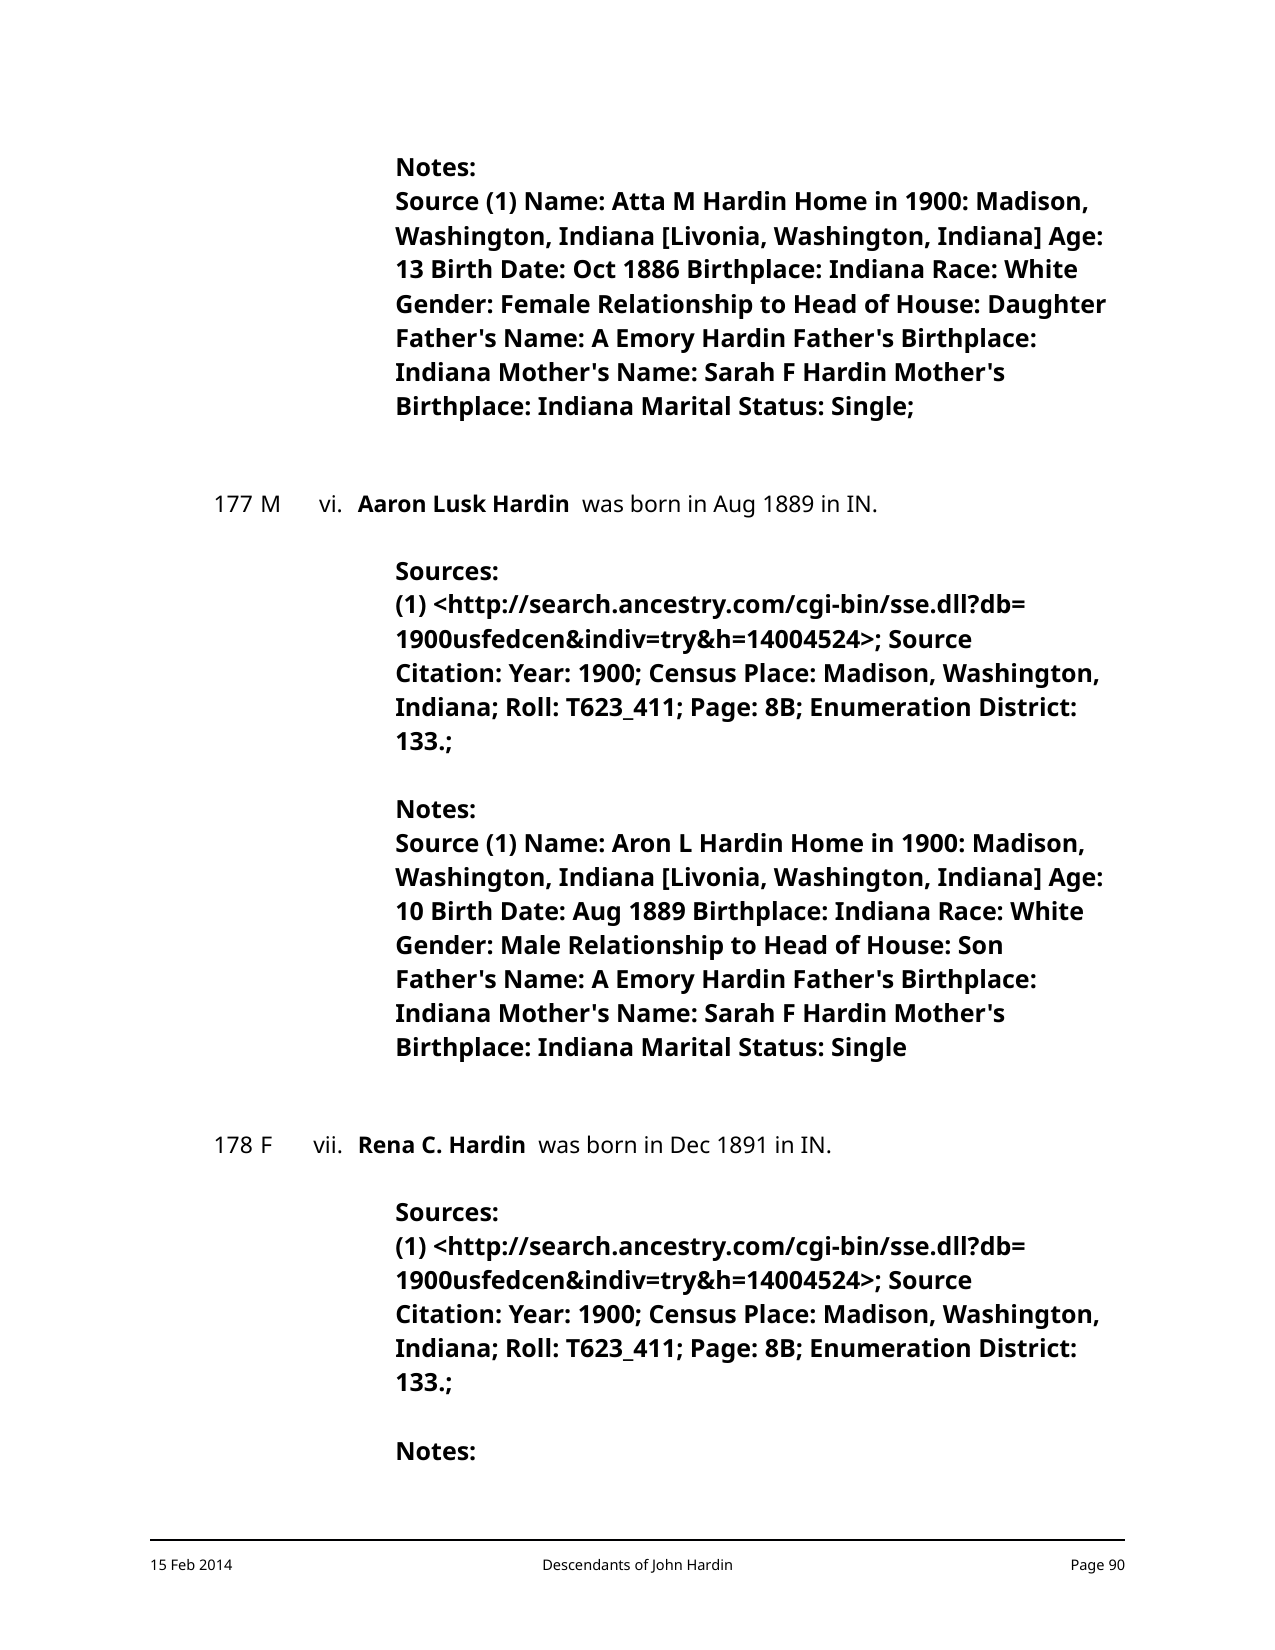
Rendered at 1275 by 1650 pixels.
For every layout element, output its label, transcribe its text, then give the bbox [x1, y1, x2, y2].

text 1900usfedcen&indiv=try&h=14004524>; Source [395, 621, 1125, 655]
text Notes: [395, 150, 1125, 184]
text Sources: [395, 553, 1125, 587]
text Father's Name: A Emory Hardin Father's Birthplace: [395, 320, 1125, 354]
text Gender: Female Relationship to Head of House: Daughter [395, 286, 1125, 320]
text 10 Birth Date: Aug 1889 Birthplace: Indiana Race: White [395, 894, 1125, 928]
text Source (1) Name: Atta M Hardin Home in 1900: Madison, [395, 184, 1125, 218]
text Source (1) Name: Aron L Hardin Home in 1900: Madison, [395, 826, 1125, 860]
text Indiana; Roll: T623_411; Page: 8B; Enumeration District: [395, 1331, 1125, 1365]
text Notes: [395, 792, 1125, 826]
text 1900usfedcen&indiv=try&h=14004524>; Source [395, 1263, 1125, 1297]
text Father's Name: A Emory Hardin Father's Birthplace: [395, 962, 1125, 996]
text 13 Birth Date: Oct 1886 Birthplace: Indiana Race: White [395, 252, 1125, 286]
text Indiana Mother's Name: Sarah F Hardin Mother's [395, 996, 1125, 1030]
text Indiana; Roll: T623_411; Page: 8B; Enumeration District: [395, 689, 1125, 723]
text Birthplace: Indiana Marital Status: Single [395, 1030, 1125, 1064]
text 133.; [395, 1365, 1125, 1399]
text Gender: Male Relationship to Head of House: Son [395, 928, 1125, 962]
text Birthplace: Indiana Marital Status: Single; [395, 388, 1125, 422]
text (1) <http://search.ancestry.com/cgi-bin/sse.dll?db= [395, 1229, 1125, 1263]
text Citation: Year: 1900; Census Place: Madison, Washington, [395, 1297, 1125, 1331]
text 133.; [395, 723, 1125, 757]
text 177 M vi. Aaron Lusk Hardin was born in Aug 1889 in IN. [150, 488, 1125, 519]
text Indiana Mother's Name: Sarah F Hardin Mother's [395, 354, 1125, 388]
text Notes: [395, 1433, 1125, 1467]
text (1) <http://search.ancestry.com/cgi-bin/sse.dll?db= [395, 587, 1125, 621]
text 178 F vii. Rena C. Hardin was born in Dec 1891 in IN. [150, 1129, 1125, 1161]
text Sources: [395, 1195, 1125, 1229]
text Citation: Year: 1900; Census Place: Madison, Washington, [395, 655, 1125, 689]
text Washington, Indiana [Livonia, Washington, Indiana] Age: [395, 218, 1125, 252]
text Washington, Indiana [Livonia, Washington, Indiana] Age: [395, 860, 1125, 894]
